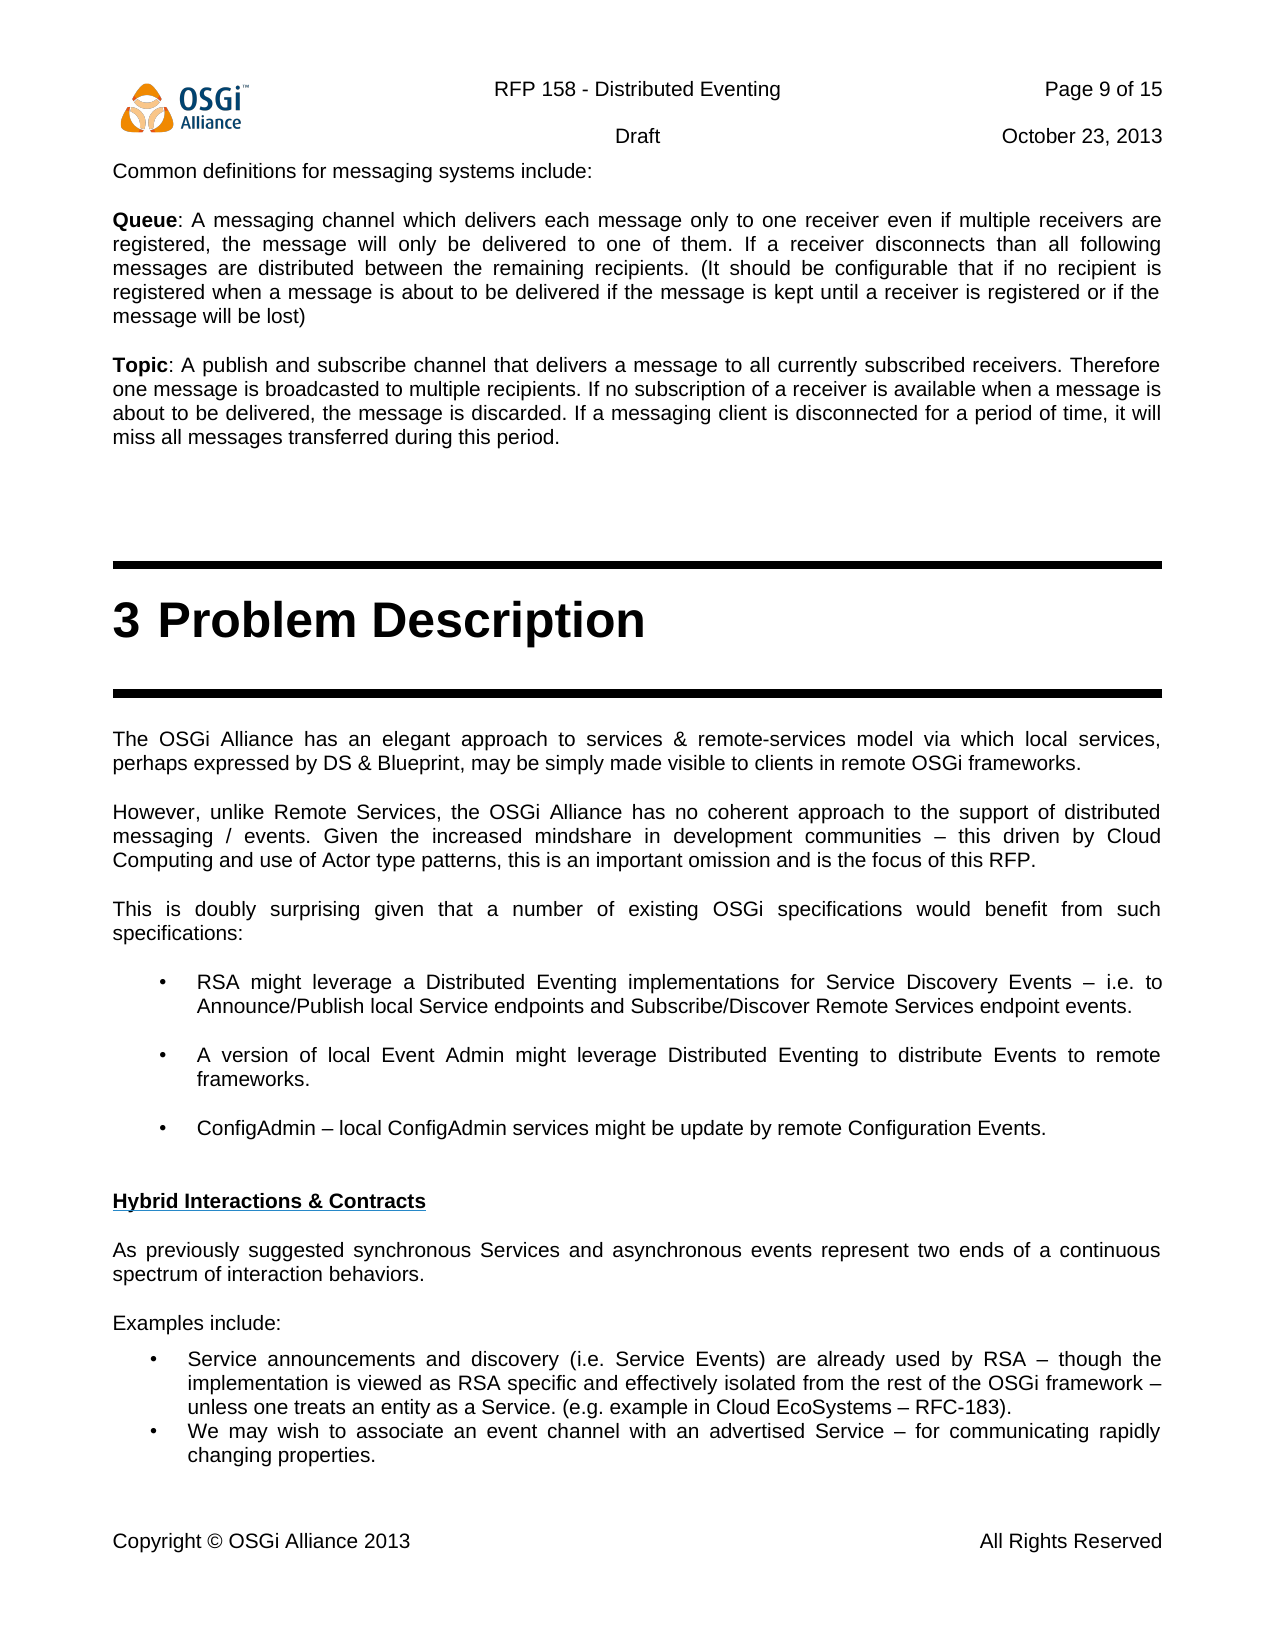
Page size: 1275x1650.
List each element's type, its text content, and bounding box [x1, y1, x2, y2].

text However, unlike Remote Services, the OSGi Alliance has no coherent approach to the support of distributed messaging / events. Given the increased mindshare in development communities – this driven by Cloud Computing and use of Actor type patterns, this is an important omission and is the focus of this RFP. [112, 800, 1162, 872]
text Examples include: [112, 1311, 1162, 1334]
text Hybrid Interactions & Contracts [112, 1165, 1162, 1213]
text As previously suggested synchronous Services and asynchronous events represent two ends of a continuous spectrum of interaction behaviors. [112, 1238, 1162, 1286]
list A version of local Event Admin might leverage Distributed Eventing to distribute Events to remote frameworks. [159, 1043, 1162, 1091]
list Service announcements and discovery (i.e. Service Events) are already used by RSA – though the implementation is viewed as RSA specific and effectively isolated from the rest of the OSGi framework – unless one treats an entity as a Service. (e.g. example in Cloud EcoSystems – RFC-183). [150, 1347, 1162, 1419]
text Common definitions for messaging systems include: [112, 159, 1162, 183]
text The OSGi Alliance has an elegant approach to services & remote-services model via which local services, perhaps expressed by DS & Blueprint, may be simply made visible to clients in remote OSGi frameworks. [112, 727, 1162, 775]
text Queue: A messaging channel which delivers each message only to one receiver even if multiple receivers are registered, the message will only be delivered to one of them. If a receiver disconnects than all following messages are distributed between the remaining recipients. (It should be configurable that if no recipient is registered when a message is about to be delivered if the message is kept until a receiver is registered or if the message will be lost) [112, 208, 1162, 328]
list ConfigAdmin – local ConfigAdmin services might be update by remote Configuration Events. [159, 1116, 1162, 1140]
list RSA might leverage a Distributed Eventing implementations for Service Discovery Events – i.e. to Announce/Publish local Service endpoints and Subscribe/Discover Remote Services endpoint events. [159, 969, 1162, 1018]
text This is doubly surprising given that a number of existing OSGi specifications would benefit from such specifications: [112, 897, 1162, 944]
picture [113, 76, 257, 140]
list We may wish to associate an event channel with an advertised Service – for communicating rapidly changing properties. [150, 1419, 1162, 1467]
subtitle Problem Description [112, 562, 1162, 698]
text Topic: A publish and subscribe channel that delivers a message to all currently subscribed receivers. Therefore one message is broadcasted to multiple recipients. If no subscription of a receiver is available when a message is about to be delivered, the message is discarded. If a messaging client is disconnected for a period of time, it will miss all messages transferred during this period. [112, 353, 1162, 448]
